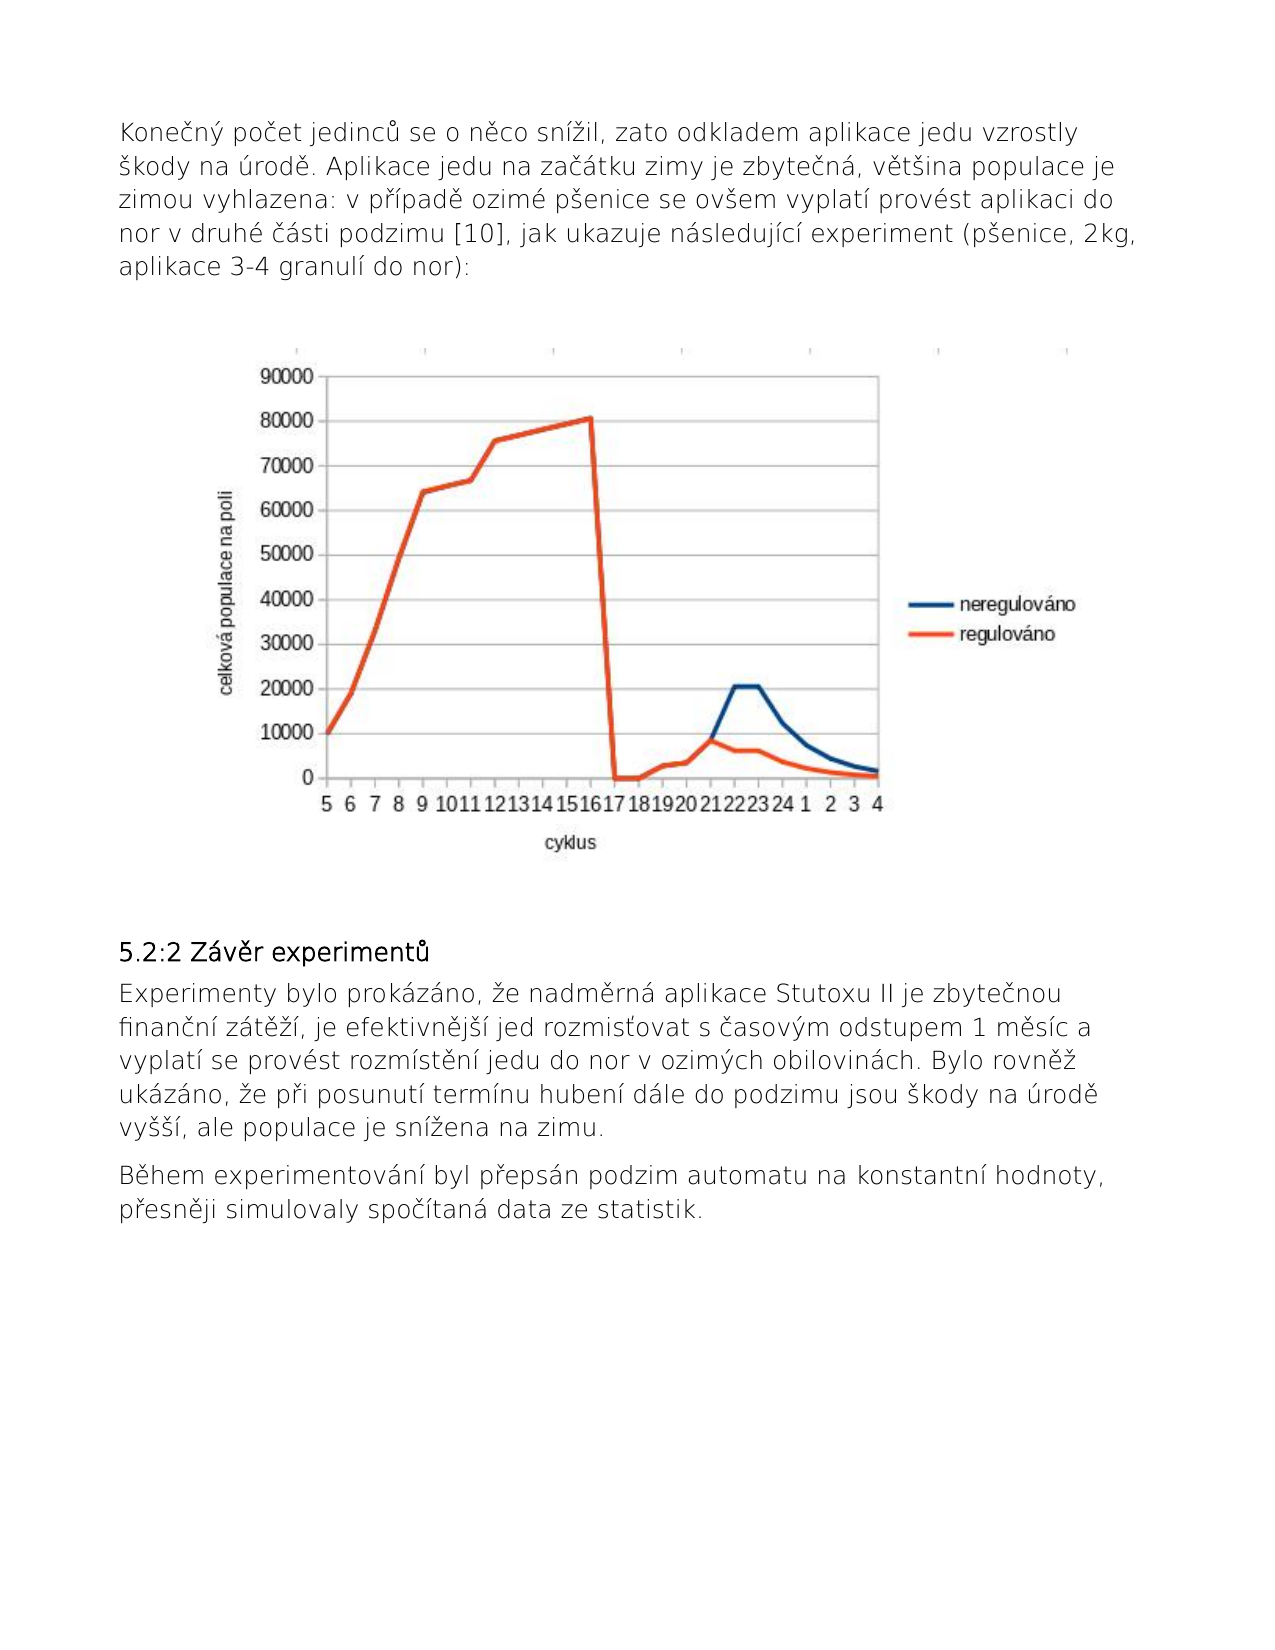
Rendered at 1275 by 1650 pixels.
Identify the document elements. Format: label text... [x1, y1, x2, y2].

subtitle 5.2:2 Závěr experimentů [118, 937, 1157, 967]
text Během experimentování byl přepsán podzim automatu na konstantní hodnoty, přesněji simulovaly spočítaná data ze statistik. [118, 1161, 1157, 1224]
text Konečný počet jedinců se o něco snížil, zato odkladem aplikace jedu vzrostly škody na úrodě. Aplikace jedu na začátku zimy je zbytečná, většina populace je zimou vyhlazena: v případě ozimé pšenice se ovšem vyplatí provést aplikaci do nor v druhé části podzimu [10], jak ukazuje následující experiment (pšenice, 2kg, aplikace 3-4 granulí do nor): [118, 118, 1157, 281]
text Experimenty bylo prokázáno, že nadměrná aplikace Stutoxu II je zbytečnou finanční zátěží, je efektivnější jed rozmisťovat s časovým odstupem 1 měsíc a vyplatí se provést rozmístění jedu do nor v ozimých obilovinách. Bylo rovněž ukázáno, že při posunutí termínu hubení dále do podzimu jsou škody na úrodě vyšší, ale populace je snížena na zimu. [118, 979, 1157, 1142]
picture [193, 348, 1082, 865]
